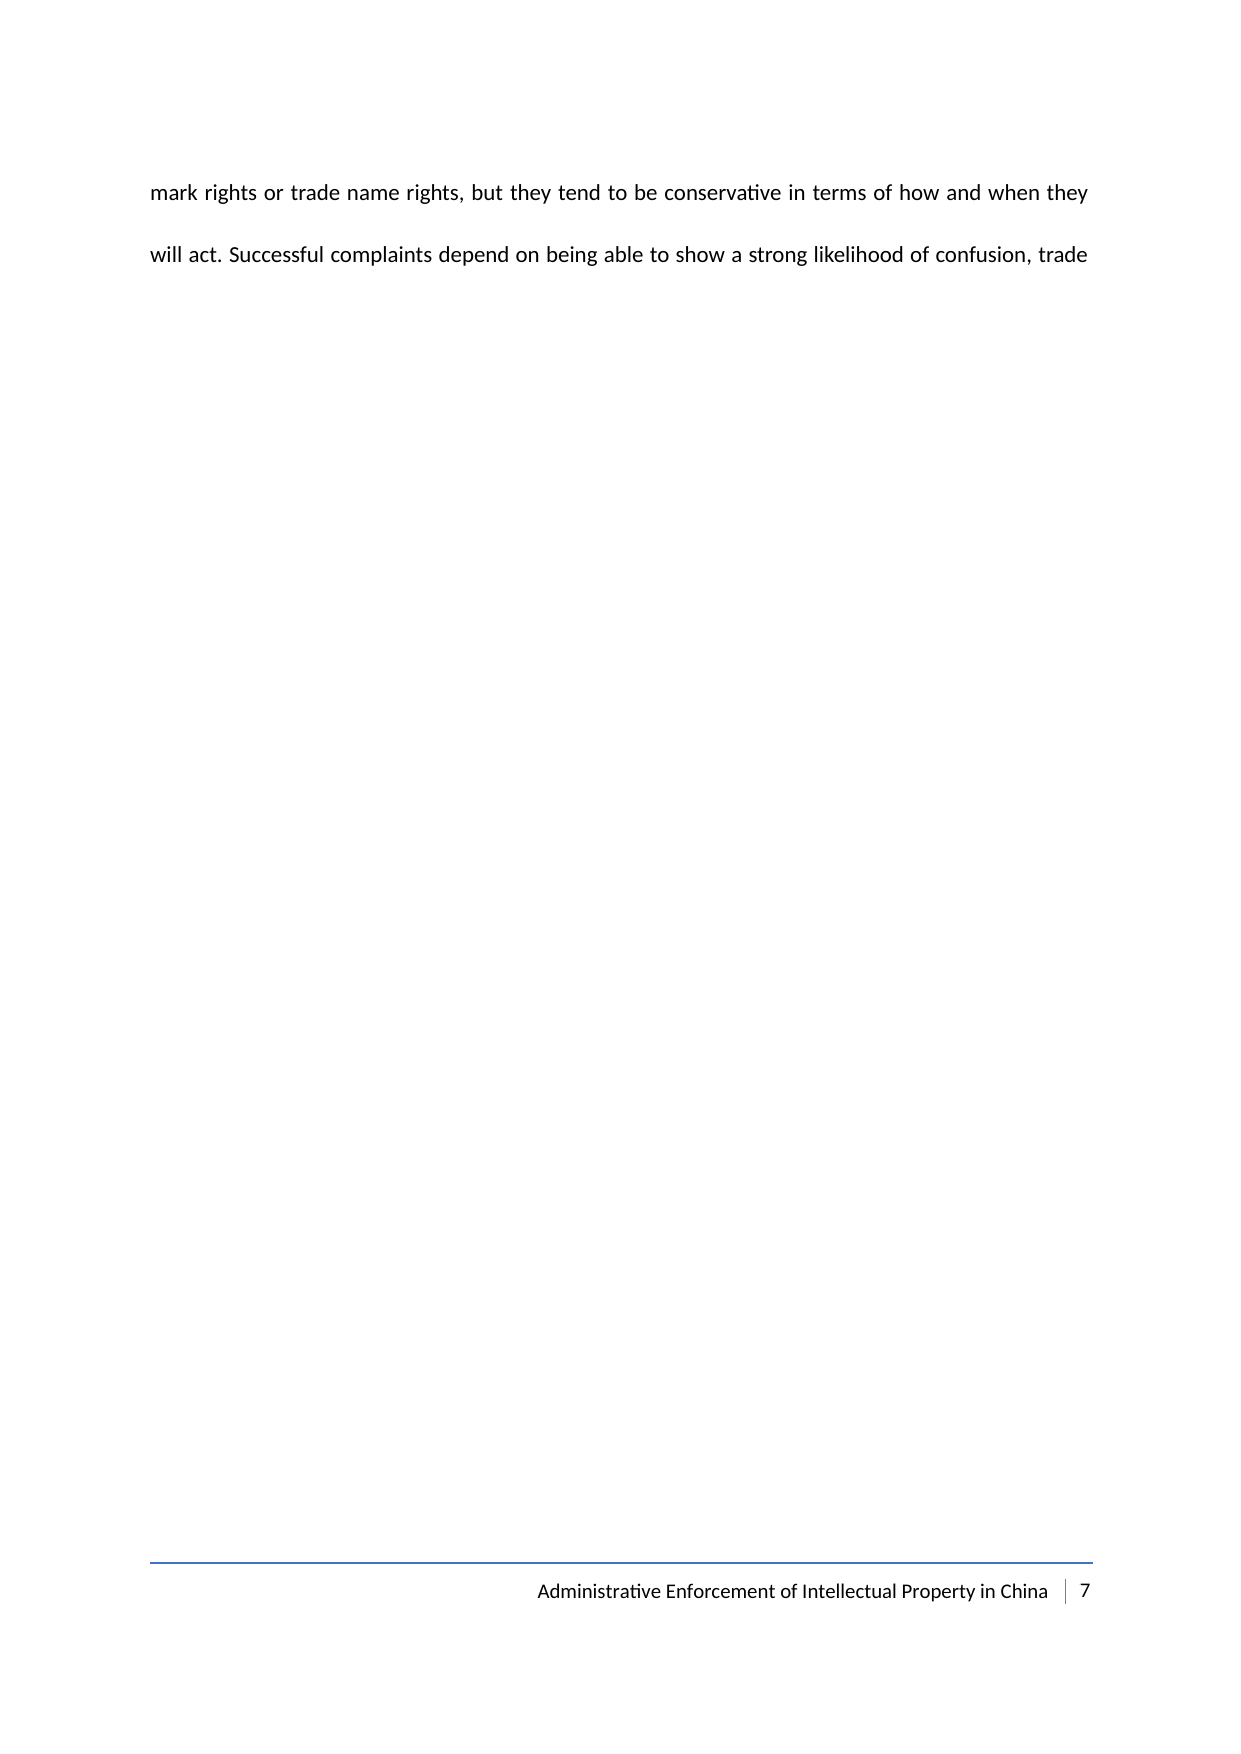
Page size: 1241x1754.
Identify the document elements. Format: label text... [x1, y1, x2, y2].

text mark rights or trade name rights, but they tend to be conservative in terms of how and when they will act. Successful complaints depend on being able to show a strong likelihood of confusion, trade [150, 150, 1090, 275]
